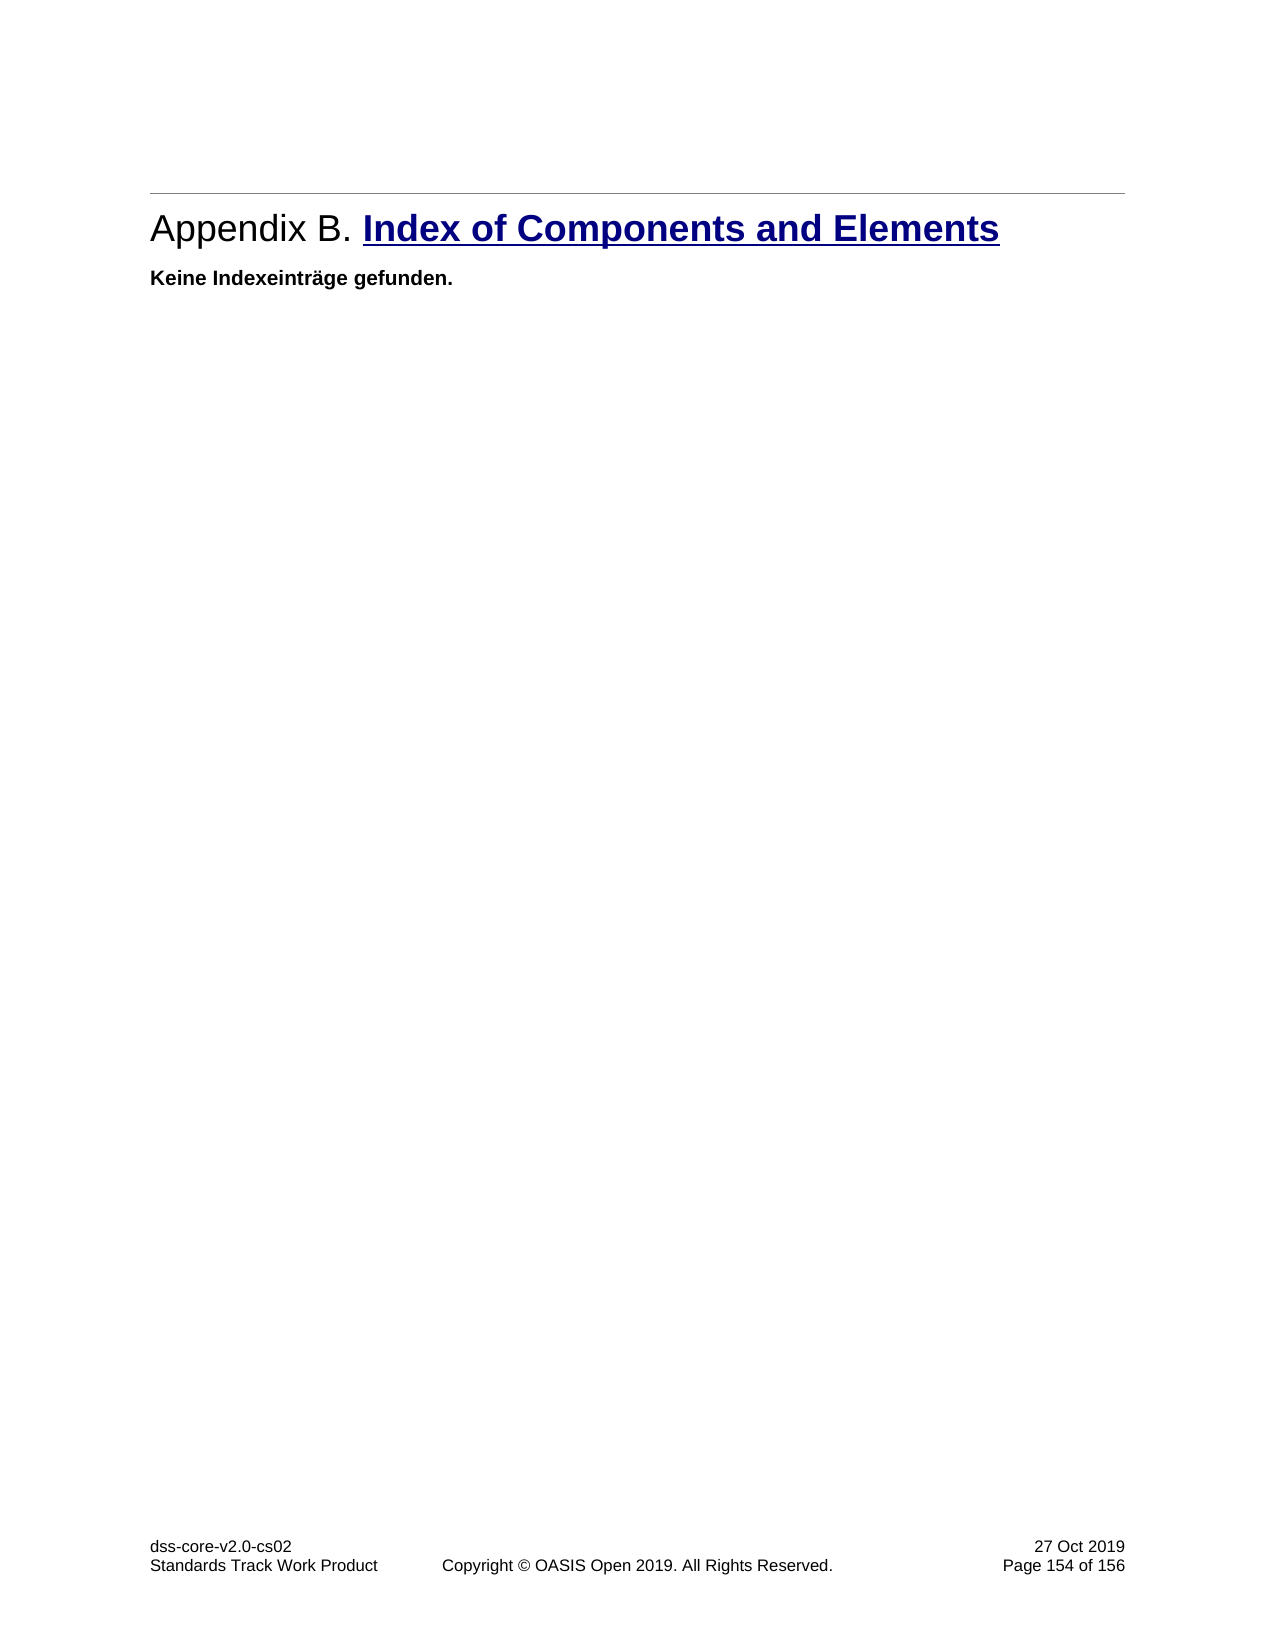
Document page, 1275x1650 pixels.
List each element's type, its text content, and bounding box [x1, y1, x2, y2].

text Keine Indexeinträge gefunden. [150, 266, 1125, 290]
subtitle Index of Components and Elements [150, 194, 1125, 249]
